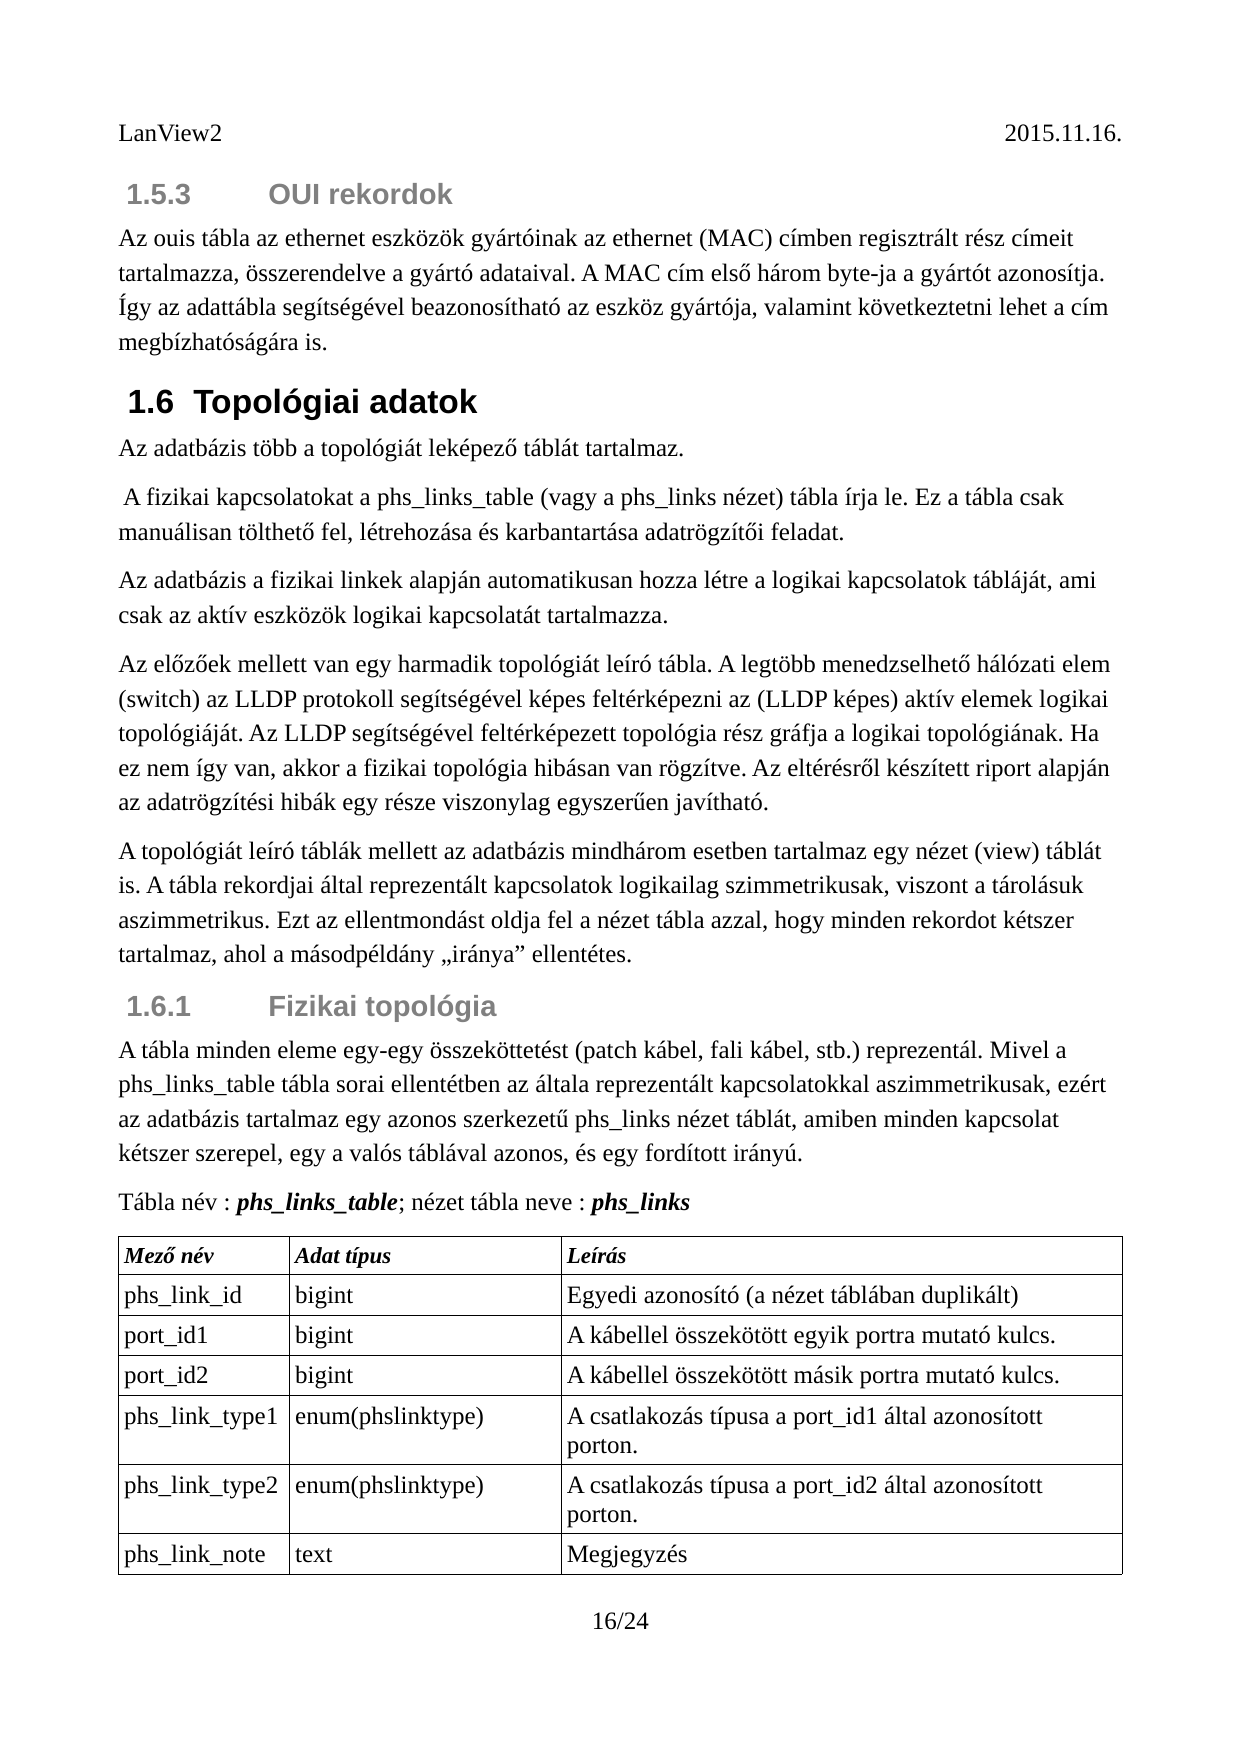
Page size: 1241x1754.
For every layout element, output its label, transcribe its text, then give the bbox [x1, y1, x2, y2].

text Az ouis tábla az ethernet eszközök gyártóinak az ethernet (MAC) címben regisztrált rész címeit tartalmazza, összerendelve a gyártó adataival. A MAC cím első három byte-ja a gyártót azonosítja. Így az adattábla segítségével beazonosítható az eszköz gyártója, valamint következtetni lehet a cím megbízhatóságára is. [118, 223, 1122, 355]
table_cell bigint [290, 1356, 561, 1395]
table_cell text [290, 1534, 561, 1573]
text Az adatbázis a fizikai linkek alapján automatikusan hozza létre a logikai kapcsolatok tábláját, ami csak az aktív eszközök logikai kapcsolatát tartalmazza. [118, 566, 1122, 629]
table_cell phs_link_id [119, 1275, 289, 1314]
subtitle Topológiai adatok [118, 382, 1122, 421]
table_cell phs_link_type1 [119, 1396, 289, 1464]
table_cell phs_link_type2 [119, 1465, 289, 1533]
table_cell bigint [290, 1275, 561, 1314]
table_cell port_id2 [119, 1356, 289, 1395]
table_cell phs_link_note [119, 1534, 289, 1573]
table_cell A kábellel összekötött másik portra mutató kulcs. [562, 1356, 1122, 1395]
text Tábla név : phs_links_table; nézet tábla neve : phs_links [118, 1187, 1122, 1216]
table_header Leírás [562, 1237, 1122, 1274]
table_header Mező név [119, 1237, 289, 1274]
text A fizikai kapcsolatokat a phs_links_table (vagy a phs_links nézet) tábla írja le. Ez a tábla csak manuálisan tölthető fel, létrehozása és karbantartása adatrögzítői feladat. [118, 482, 1122, 545]
subtitle Fizikai topológia [118, 989, 1122, 1022]
table_cell A kábellel összekötött egyik portra mutató kulcs. [562, 1316, 1122, 1355]
table_cell Megjegyzés [562, 1534, 1122, 1573]
text A topológiát leíró táblák mellett az adatbázis mindhárom esetben tartalmaz egy nézet (view) táblát is. A tábla rekordjai által reprezentált kapcsolatok logikailag szimmetrikusak, viszont a tárolásuk aszimmetrikus. Ezt az ellentmondást oldja fel a nézet tábla azzal, hogy minden rekordot kétszer tartalmaz, ahol a másodpéldány „iránya” ellentétes. [118, 836, 1122, 968]
table_header Adat típus [290, 1237, 561, 1274]
subtitle OUI rekordok [118, 177, 1122, 211]
table_cell Egyedi azonosító (a nézet táblában duplikált) [562, 1275, 1122, 1314]
text Az előzőek mellett van egy harmadik topológiát leíró tábla. A legtöbb menedzselhető hálózati elem (switch) az LLDP protokoll segítségével képes feltérképezni az (LLDP képes) aktív elemek logikai topológiáját. Az LLDP segítségével feltérképezett topológia rész gráfja a logikai topológiának. Ha ez nem így van, akkor a fizikai topológia hibásan van rögzítve. Az eltérésről készített riport alapján az adatrögzítési hibák egy része viszonylag egyszerűen javítható. [118, 649, 1122, 816]
table_cell A csatlakozás típusa a port_id1 által azonosított porton. [562, 1396, 1122, 1464]
table_cell enum(phslinktype) [290, 1396, 561, 1464]
table_cell enum(phslinktype) [290, 1465, 561, 1533]
text A tábla minden eleme egy-egy összeköttetést (patch kábel, fali kábel, stb.) reprezentál. Mivel a phs_links_table tábla sorai ellentétben az általa reprezentált kapcsolatokkal aszimmetrikusak, ezért az adatbázis tartalmaz egy azonos szerkezetű phs_links nézet táblát, amiben minden kapcsolat kétszer szerepel, egy a valós táblával azonos, és egy fordított irányú. [118, 1035, 1122, 1167]
table_cell A csatlakozás típusa a port_id2 által azonosított porton. [562, 1465, 1122, 1533]
text Az adatbázis több a topológiát leképező táblát tartalmaz. [118, 433, 1122, 462]
table_cell port_id1 [119, 1316, 289, 1355]
table_cell bigint [290, 1316, 561, 1355]
